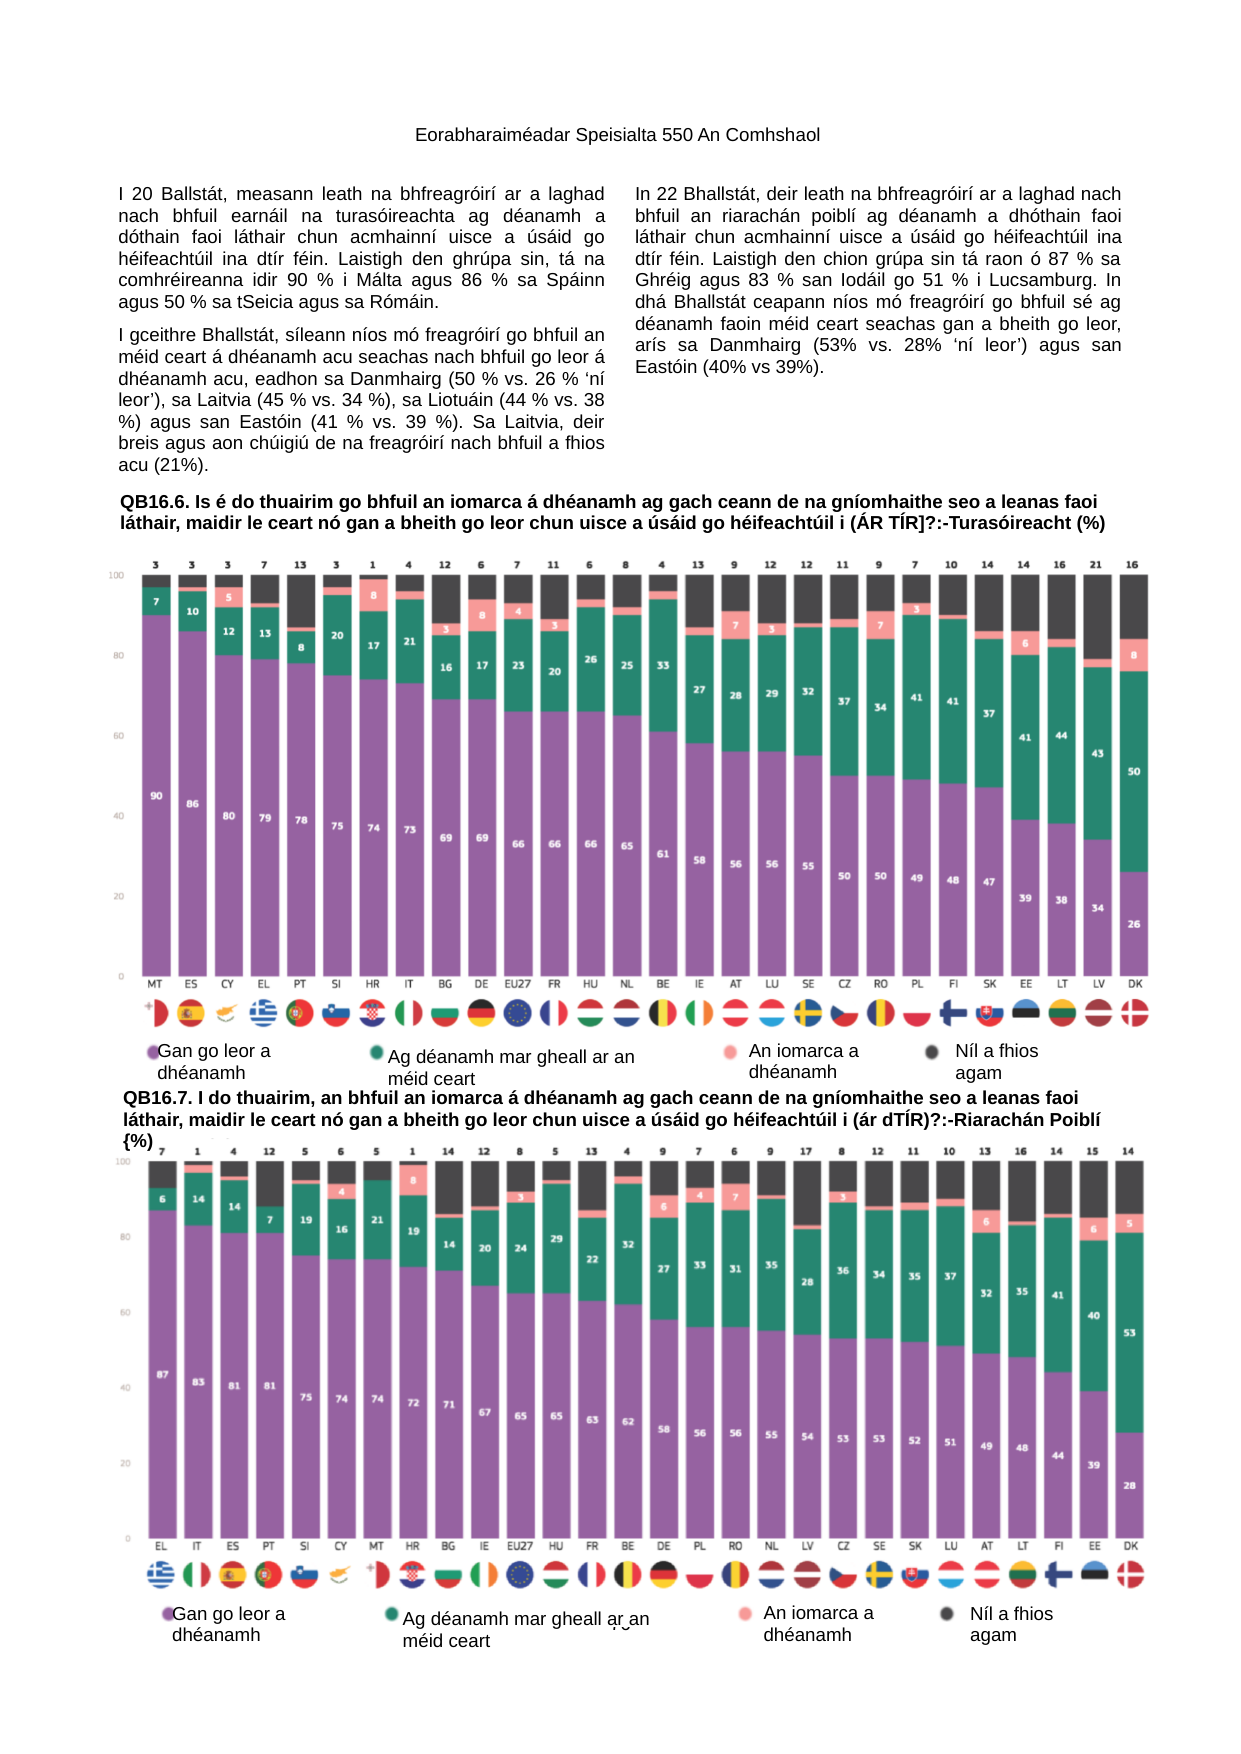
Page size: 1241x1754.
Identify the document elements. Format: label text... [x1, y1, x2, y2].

picture [137, 1041, 941, 1066]
text I 20 Ballstát, measann leath na bhfreagróirí ar a laghad nach bhfuil earnáil na turasóireachta ag déanamh a dóthain faoi láthair chun acmhainní uisce a úsáid go héifeachtúil ina dtír féin. Laistigh den ghrúpa sin, tá na comhréireanna idir 90 % i Málta agus 86 % sa Spáinn agus 50 % sa tSeicia agus sa Rómáin. [118, 183, 605, 312]
picture [100, 554, 1157, 1034]
picture [108, 1138, 1148, 1595]
picture [152, 1603, 956, 1627]
text I gceithre Bhallstát, síleann níos mó freagróirí go bhfuil an méid ceart á dhéanamh acu seachas nach bhfuil go leor á dhéanamh acu, eadhon sa Danmhairg (50 % vs. 26 % ‘ní leor’), sa Laitvia (45 % vs. 34 %), sa Liotuáin (44 % vs. 38 %) agus san Eastóin (41 % vs. 39 %). Sa Laitvia, deir breis agus aon chúigiú de na freagróirí nach bhfuil a fhios acu (21%). [118, 324, 605, 475]
text In 22 Bhallstát, deir leath na bhfreagróirí ar a laghad nach bhfuil an riarachán poiblí ag déanamh a dhóthain faoi láthair chun acmhainní uisce a úsáid go héifeachtúil ina dtír féin. Laistigh den chion grúpa sin tá raon ó 87 % sa Ghréig agus 83 % san Iodáil go 51 % i Lucsamburg. In dhá Bhallstát ceapann níos mó freagróirí go bhfuil sé ag déanamh faoin méid ceart seachas gan a bheith go leor, arís sa Danmhairg (53% vs. 28% ‘ní leor’) agus san Eastóin (40% vs 39%). [635, 183, 1122, 377]
